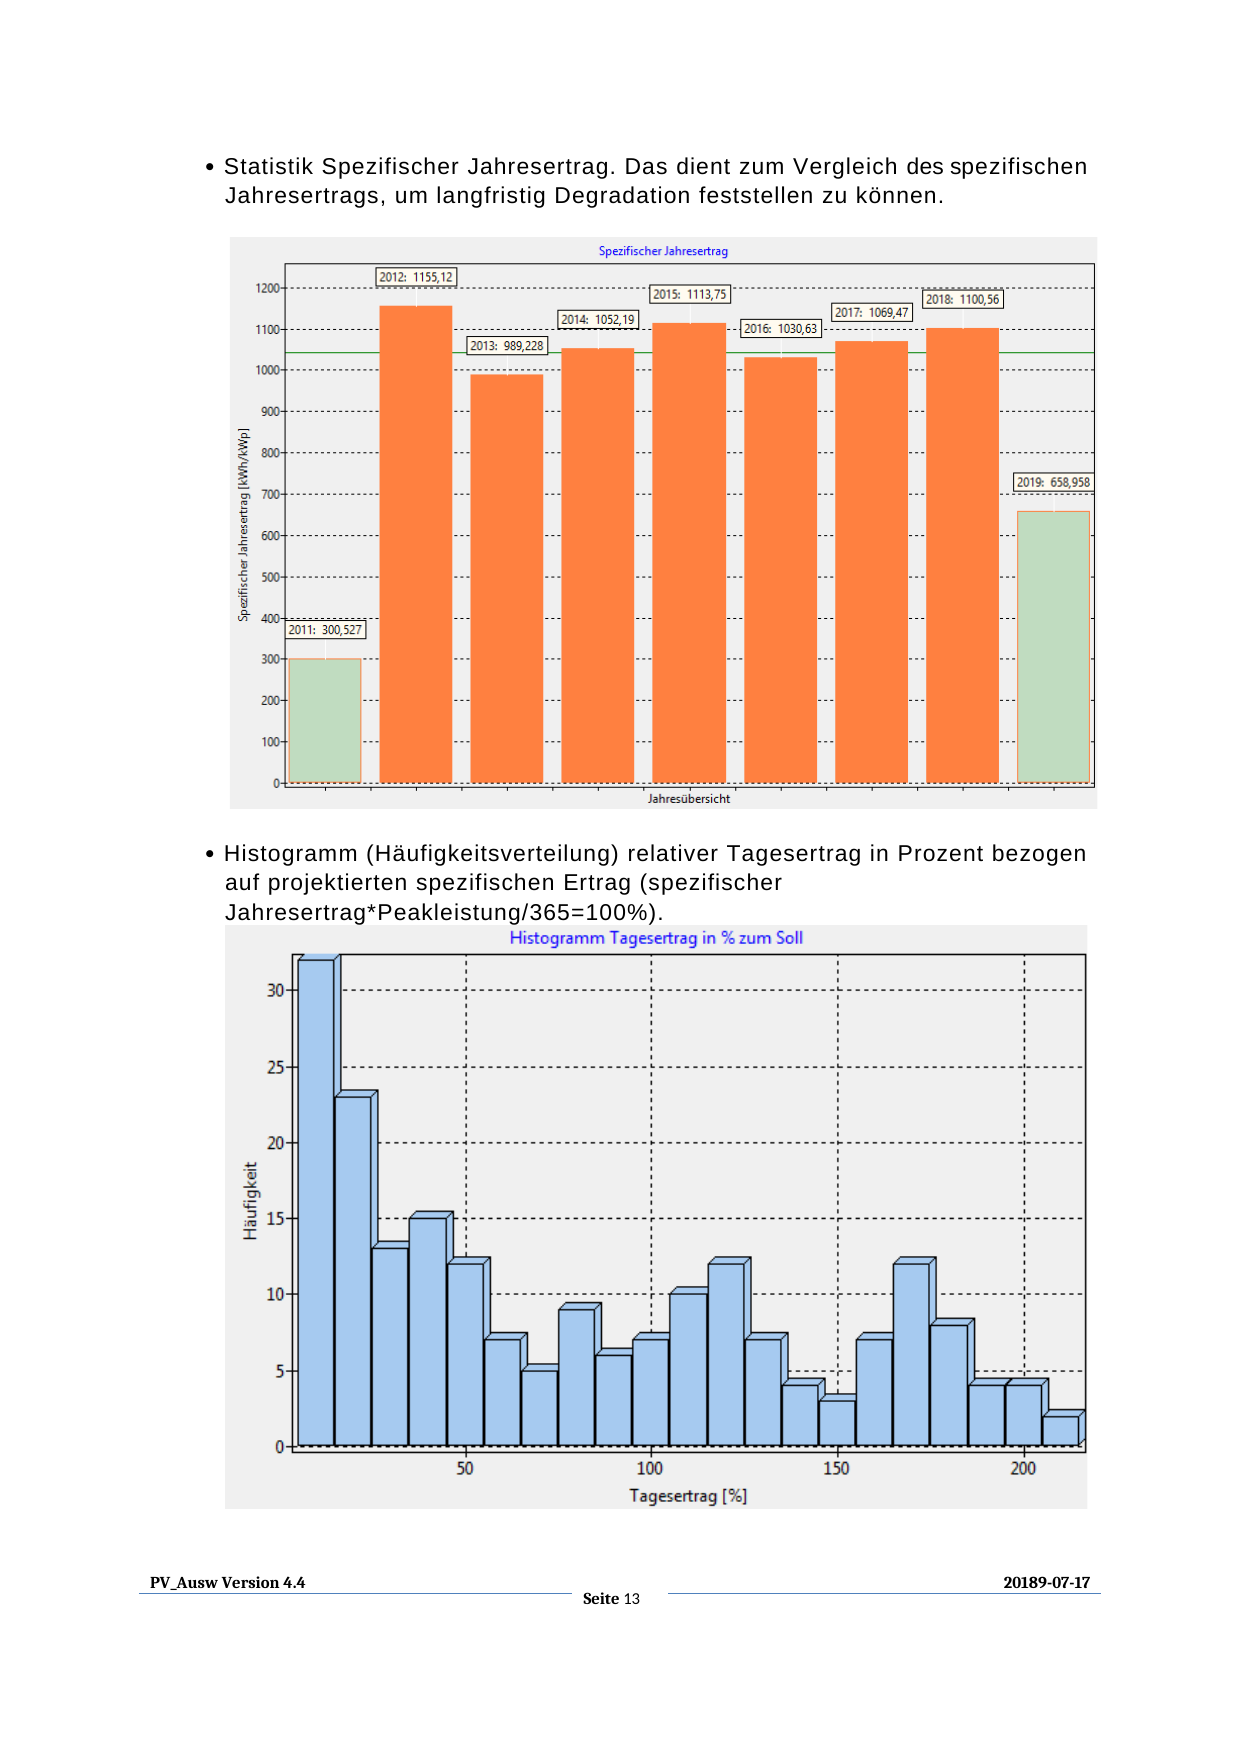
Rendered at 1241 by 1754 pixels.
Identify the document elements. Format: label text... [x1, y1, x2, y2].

picture [229, 237, 1098, 809]
picture [225, 925, 1088, 1509]
list Histogramm (Häufigkeitsverteilung) relativer Tagesertrag in Prozent bezogen auf projektierten spezifischen Ertrag (spezifischer Jahresertrag*Peakleistung/365=100%). [206, 837, 1090, 1567]
list Statistik Spezifischer Jahresertrag. Das dient zum Vergleich des spezifischen Jahresertrags, um langfristig Degradation feststellen zu können. [206, 150, 1090, 837]
